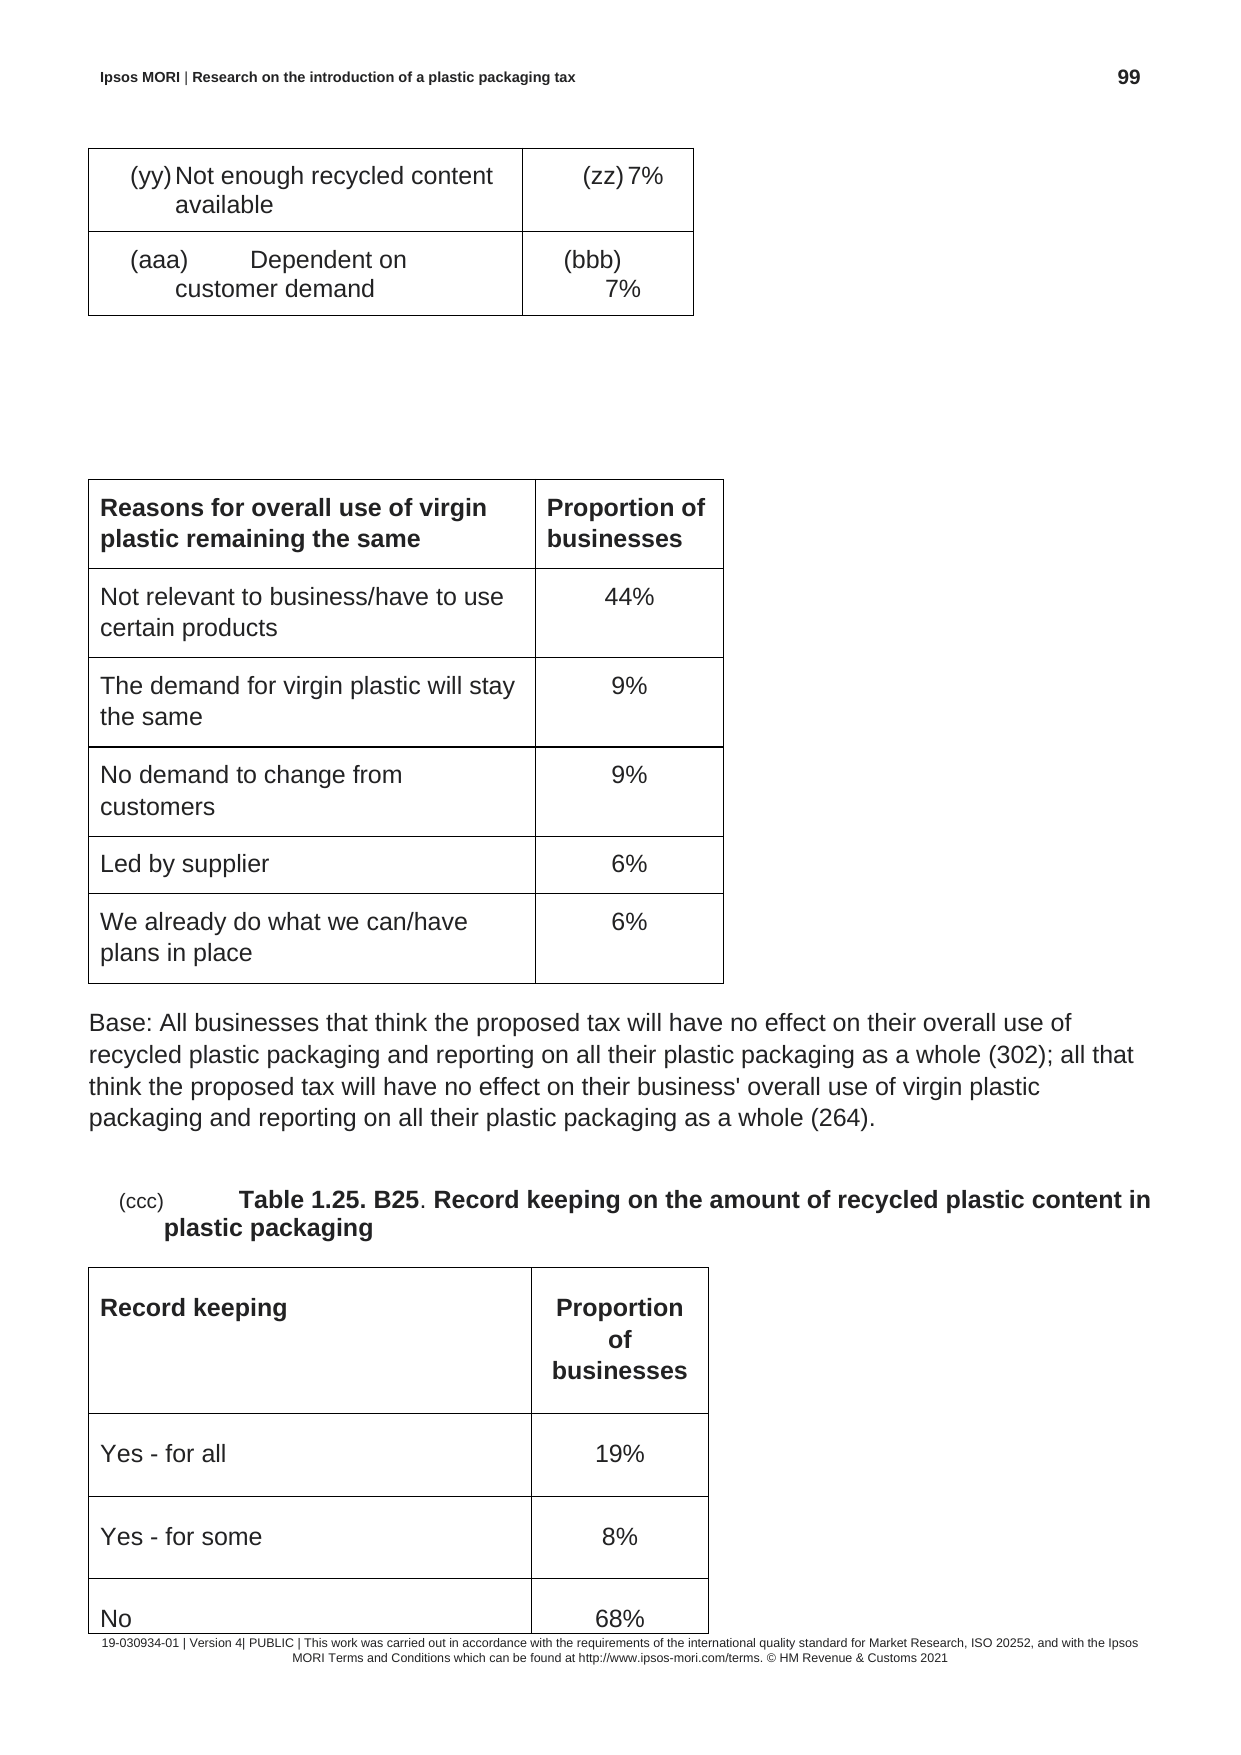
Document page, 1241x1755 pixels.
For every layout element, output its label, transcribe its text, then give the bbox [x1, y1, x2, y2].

table_cell Led by supplier [89, 837, 535, 893]
table_header Proportion of businesses [536, 480, 723, 568]
table_cell 7% [523, 232, 693, 315]
table_cell 68% [532, 1579, 708, 1633]
table_header Proportion of businesses [532, 1268, 708, 1413]
table_cell No [89, 1579, 531, 1633]
table_cell 19% [532, 1414, 708, 1496]
table_cell The demand for virgin plastic will stay the same [89, 658, 535, 746]
table_cell 6% [536, 837, 723, 893]
text Base: All businesses that think the proposed tax will have no effect on their overall use of recycled plastic packaging and reporting on all their plastic packaging as a whole (302); all that think the proposed tax will have no effect on their business' overall use of virgin plastic packaging and reporting on all their plastic packaging as a whole (264). [89, 1008, 1152, 1132]
table_cell 7% [523, 149, 693, 231]
table_header Record keeping [89, 1268, 531, 1413]
subtitle Table 1.25. B25. Record keeping on the amount of recycled plastic content in plastic packaging [119, 1185, 1152, 1242]
table_cell 8% [532, 1497, 708, 1578]
table_cell Yes - for all [89, 1414, 531, 1496]
table_cell 44% [536, 569, 723, 657]
table_cell Dependent on customer demand [89, 232, 522, 315]
table_cell Yes - for some [89, 1497, 531, 1578]
table_cell We already do what we can/have plans in place [89, 894, 535, 982]
table_cell 9% [536, 748, 723, 836]
table_cell No demand to change from customers [89, 748, 535, 836]
table_cell Not enough recycled content available [89, 149, 522, 231]
table_cell Not relevant to business/have to use certain products [89, 569, 535, 657]
table_cell 6% [536, 894, 723, 982]
table_header Reasons for overall use of virgin plastic remaining the same [89, 480, 535, 568]
table_cell 9% [536, 658, 723, 746]
